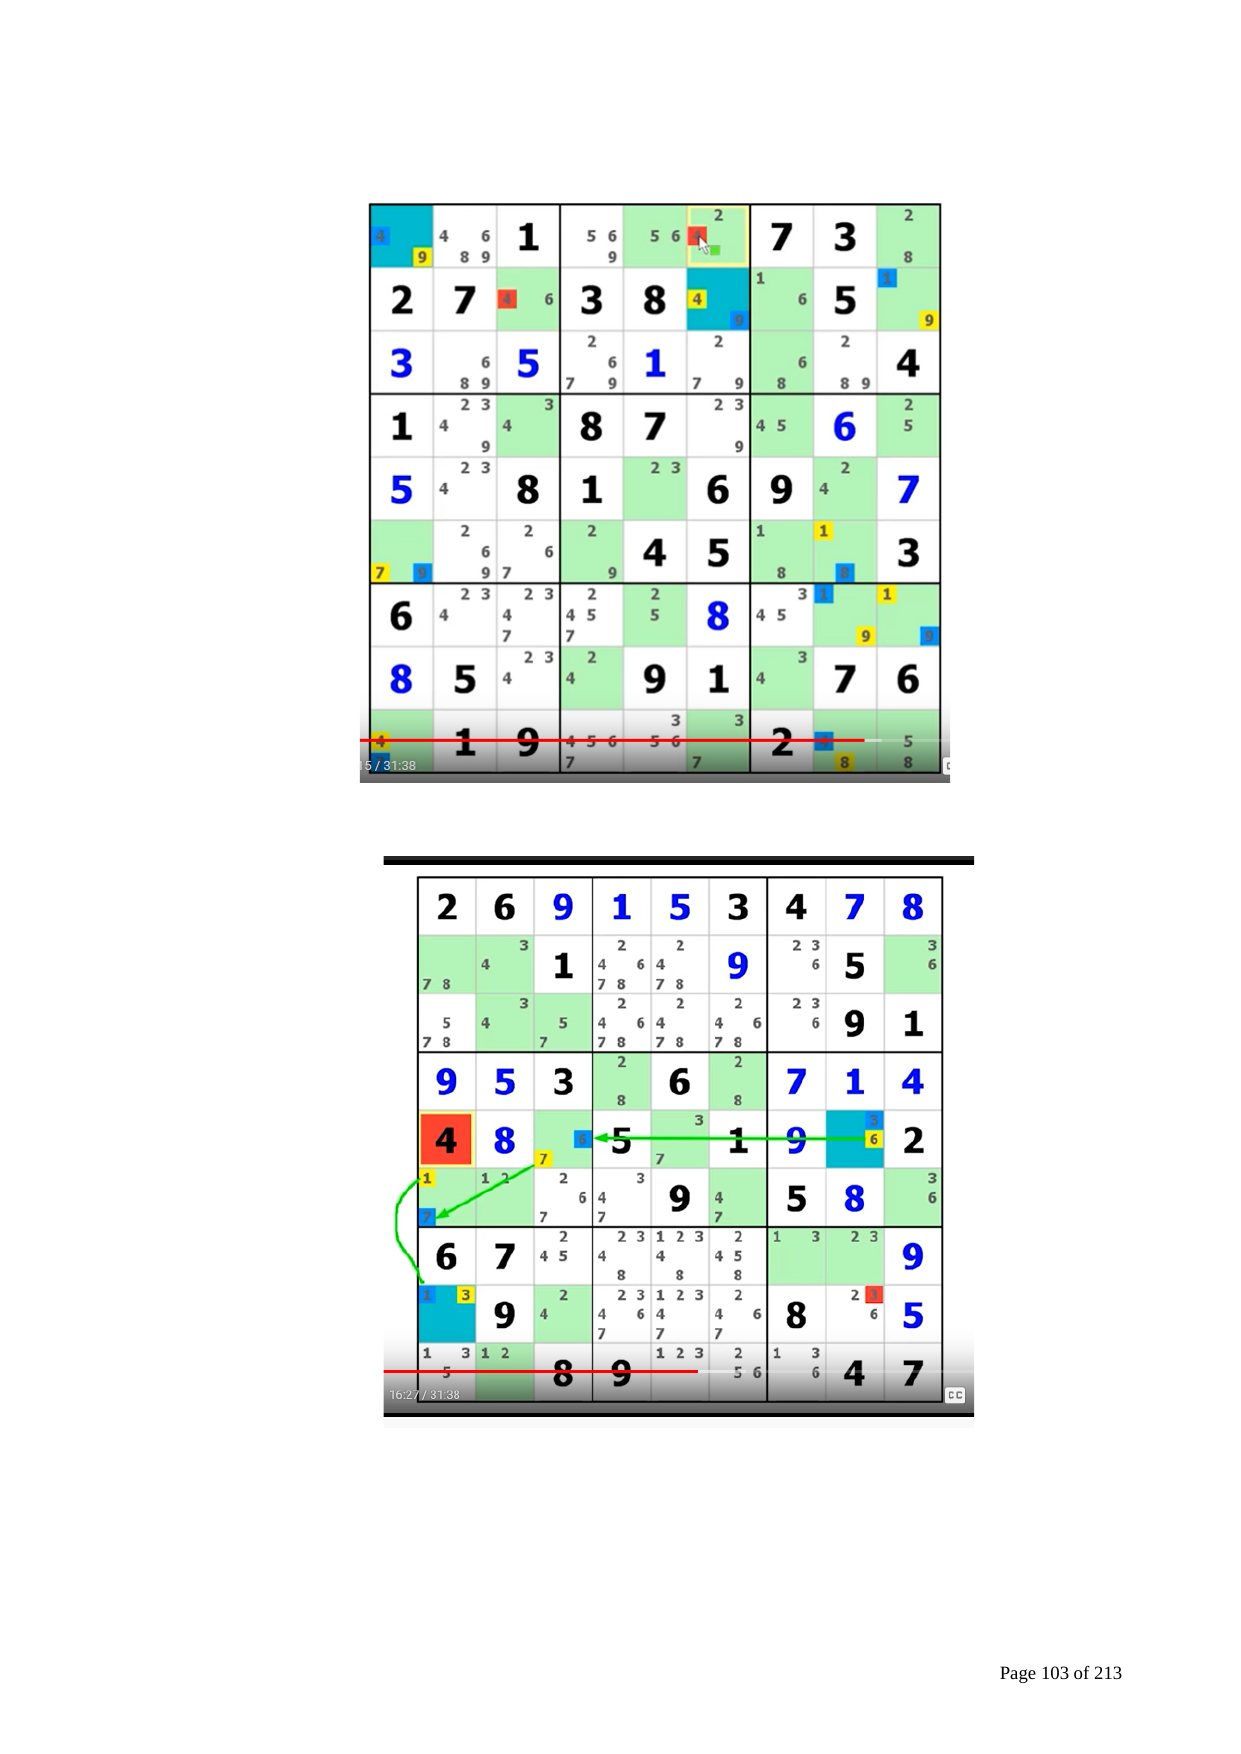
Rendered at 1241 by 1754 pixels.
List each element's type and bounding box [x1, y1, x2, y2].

picture [383, 856, 975, 1428]
picture [359, 196, 951, 783]
